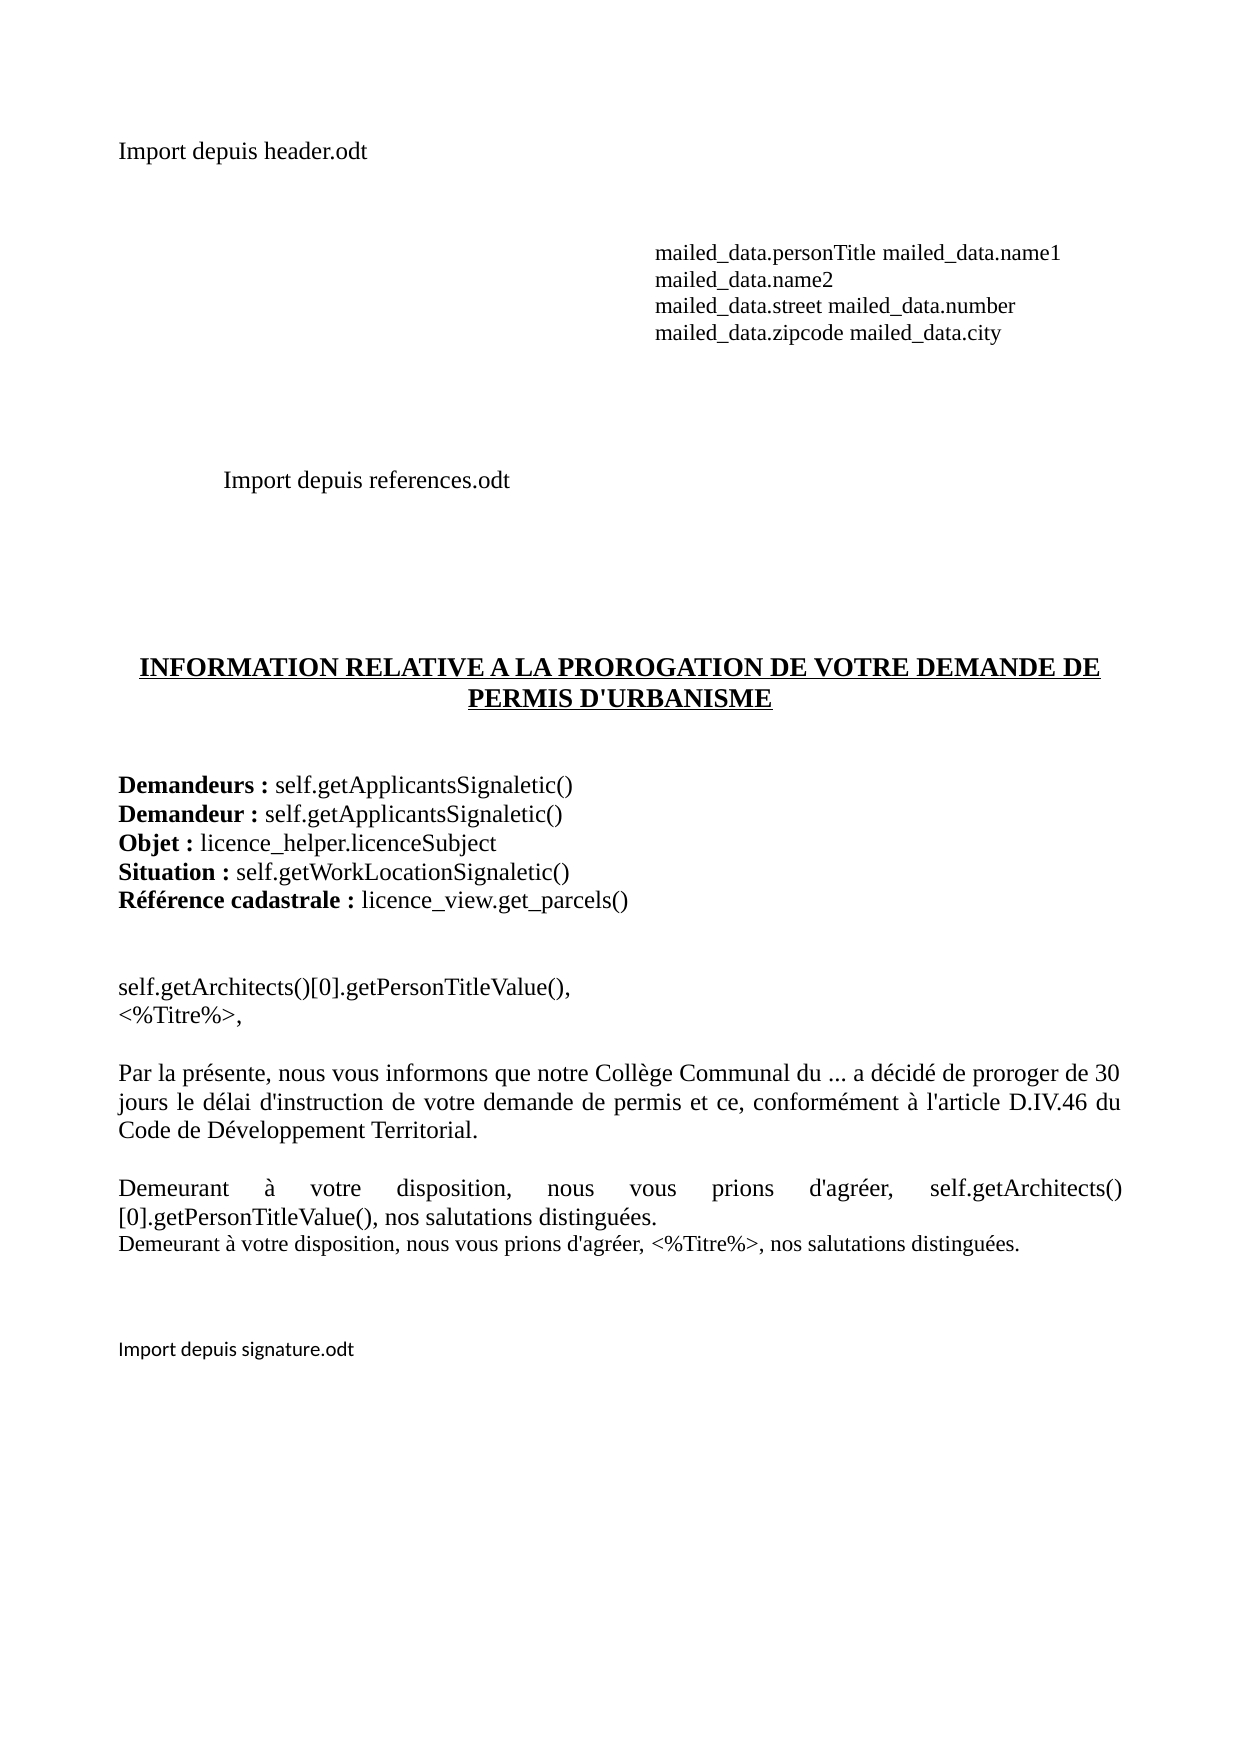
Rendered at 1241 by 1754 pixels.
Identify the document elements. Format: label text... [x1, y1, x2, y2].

text Demandeur : self.getApplicantsSignaletic() [118, 799, 1122, 828]
text Import depuis references.odt [223, 465, 1120, 494]
text Demandeurs : self.getApplicantsSignaletic() [118, 770, 1122, 799]
text <%Titre%>, [118, 1000, 1122, 1029]
text Demeurant à votre disposition, nous vous prions d'agréer, <%Titre%>, nos salutations distinguées. [118, 1230, 1122, 1257]
title INFORMATION RELATIVE A LA PROROGATION DE VOTRE DEMANDE DE PERMIS D'URBANISME [118, 651, 1122, 713]
text mailed_data.personTitle mailed_data.name1 mailed_data.name2 mailed_data.street mailed_data.number mailed_data.zipcode mailed_data.city [655, 237, 1105, 345]
text Situation : self.getWorkLocationSignaletic() [118, 857, 1122, 885]
text Demeurant à votre disposition, nous vous prions d'agréer, self.getArchitects()[0].getPersonTitleValue(), nos salutations distinguées. [118, 1173, 1122, 1230]
text Référence cadastrale : licence_view.get_parcels() [118, 885, 1122, 914]
text Import depuis signature.odt [118, 1336, 1122, 1361]
text self.getArchitects()[0].getPersonTitleValue(), [118, 972, 1122, 1000]
text Objet : licence_helper.licenceSubject [118, 828, 1122, 857]
text Import depuis header.odt [118, 136, 539, 165]
text Par la présente, nous vous informons que notre Collège Communal du ... a décidé de proroger de 30 jours le délai d'instruction de votre demande de permis et ce, conformément à l'article D.IV.46 du Code de Développement Territorial. [118, 1058, 1122, 1144]
